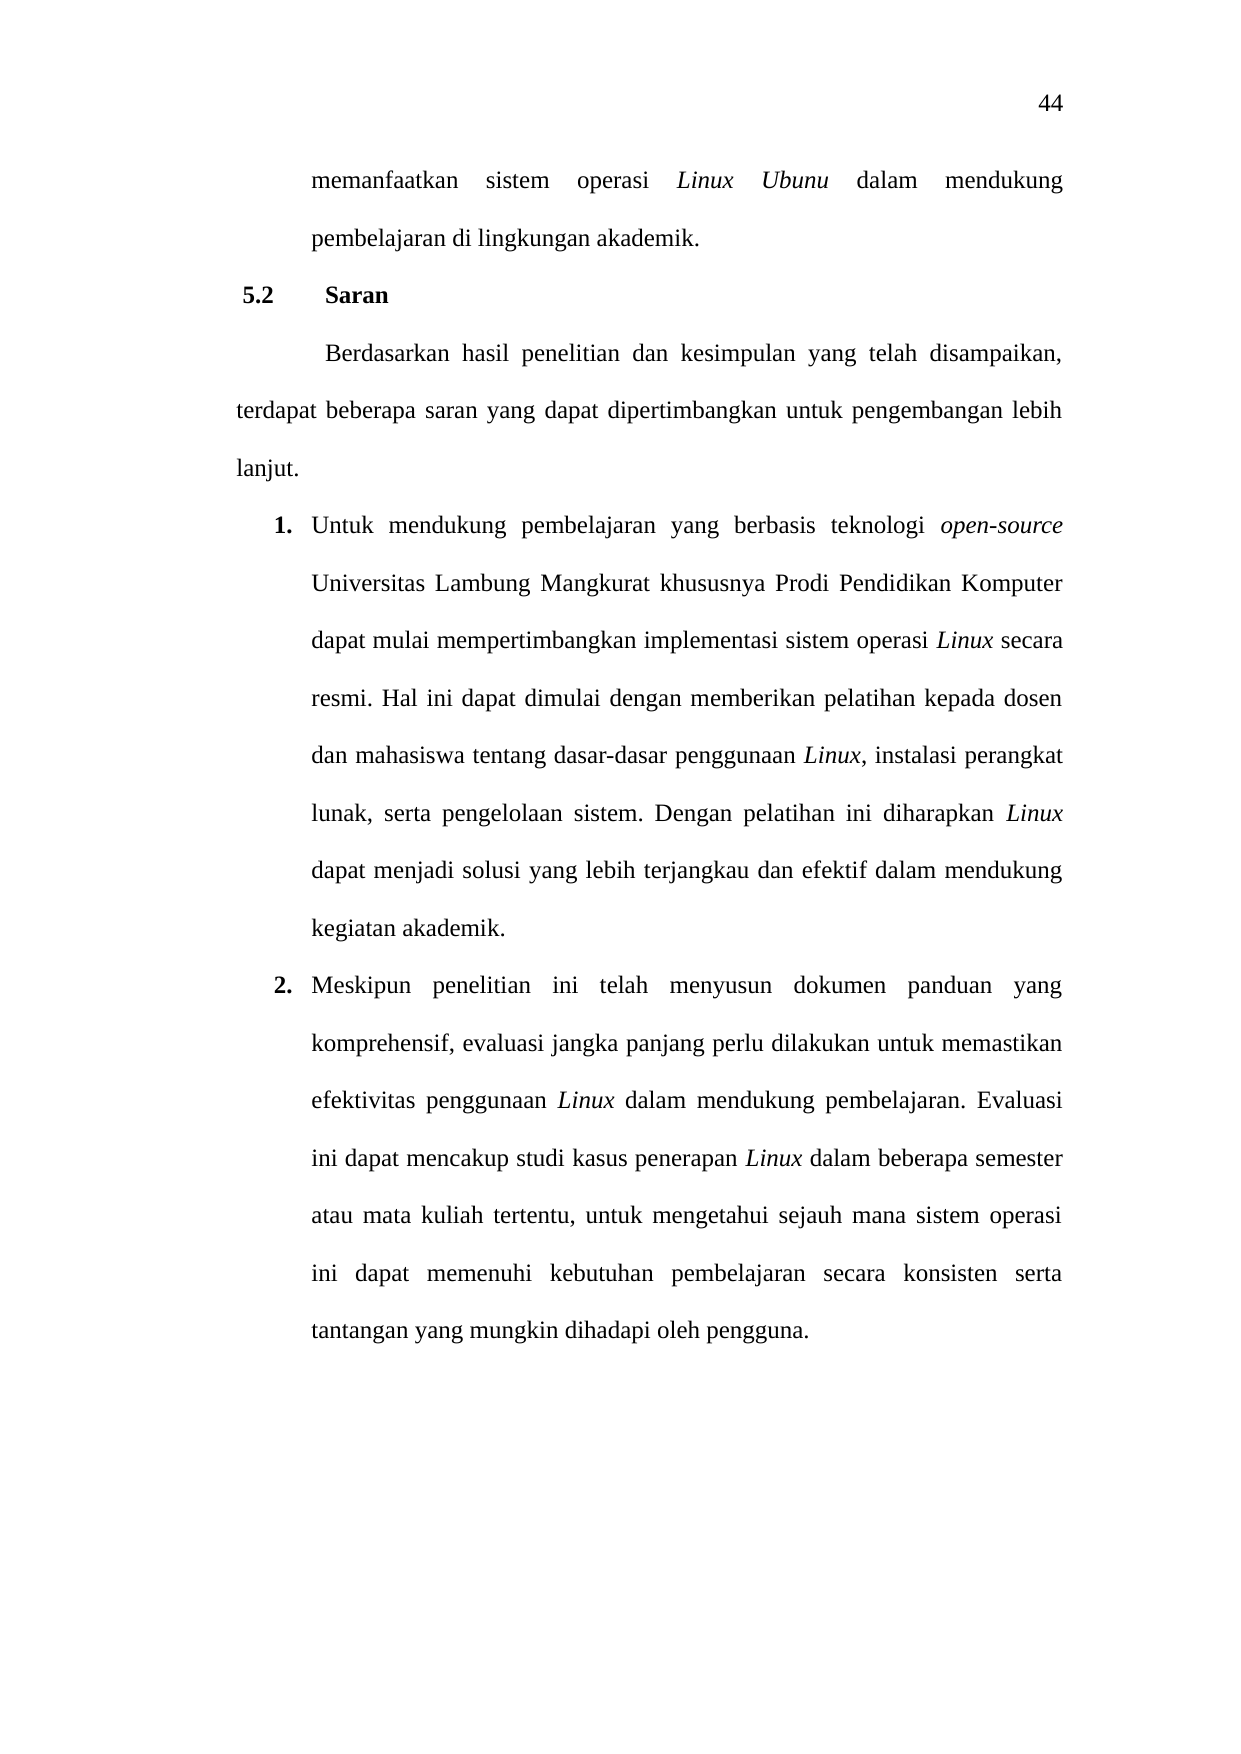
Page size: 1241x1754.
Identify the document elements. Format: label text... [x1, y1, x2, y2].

text Berdasarkan hasil penelitian dan kesimpulan yang telah disampaikan, terdapat beberapa saran yang dapat dipertimbangkan untuk pengembangan lebih lanjut. [236, 338, 1063, 482]
subtitle Saran [236, 280, 1063, 309]
list Untuk mendukung pembelajaran yang berbasis teknologi open-source Universitas Lambung Mangkurat khususnya Prodi Pendidikan Komputer dapat mulai mempertimbangkan implementasi sistem operasi Linux secara resmi. Hal ini dapat dimulai dengan memberikan pelatihan kepada dosen dan mahasiswa tentang dasar-dasar penggunaan Linux, instalasi perangkat lunak, serta pengelolaan sistem. Dengan pelatihan ini diharapkan Linux dapat menjadi solusi yang lebih terjangkau dan efektif dalam mendukung kegiatan akademik. [274, 510, 1063, 942]
list Meskipun penelitian ini telah menyusun dokumen panduan yang komprehensif, evaluasi jangka panjang perlu dilakukan untuk memastikan efektivitas penggunaan Linux dalam mendukung pembelajaran. Evaluasi ini dapat mencakup studi kasus penerapan Linux dalam beberapa semester atau mata kuliah tertentu, untuk mengetahui sejauh mana sistem operasi ini dapat memenuhi kebutuhan pembelajaran secara konsisten serta tantangan yang mungkin dihadapi oleh pengguna. [274, 970, 1063, 1344]
list memanfaatkan sistem operasi Linux Ubunu dalam mendukung pembelajaran di lingkungan akademik. [274, 165, 1063, 252]
